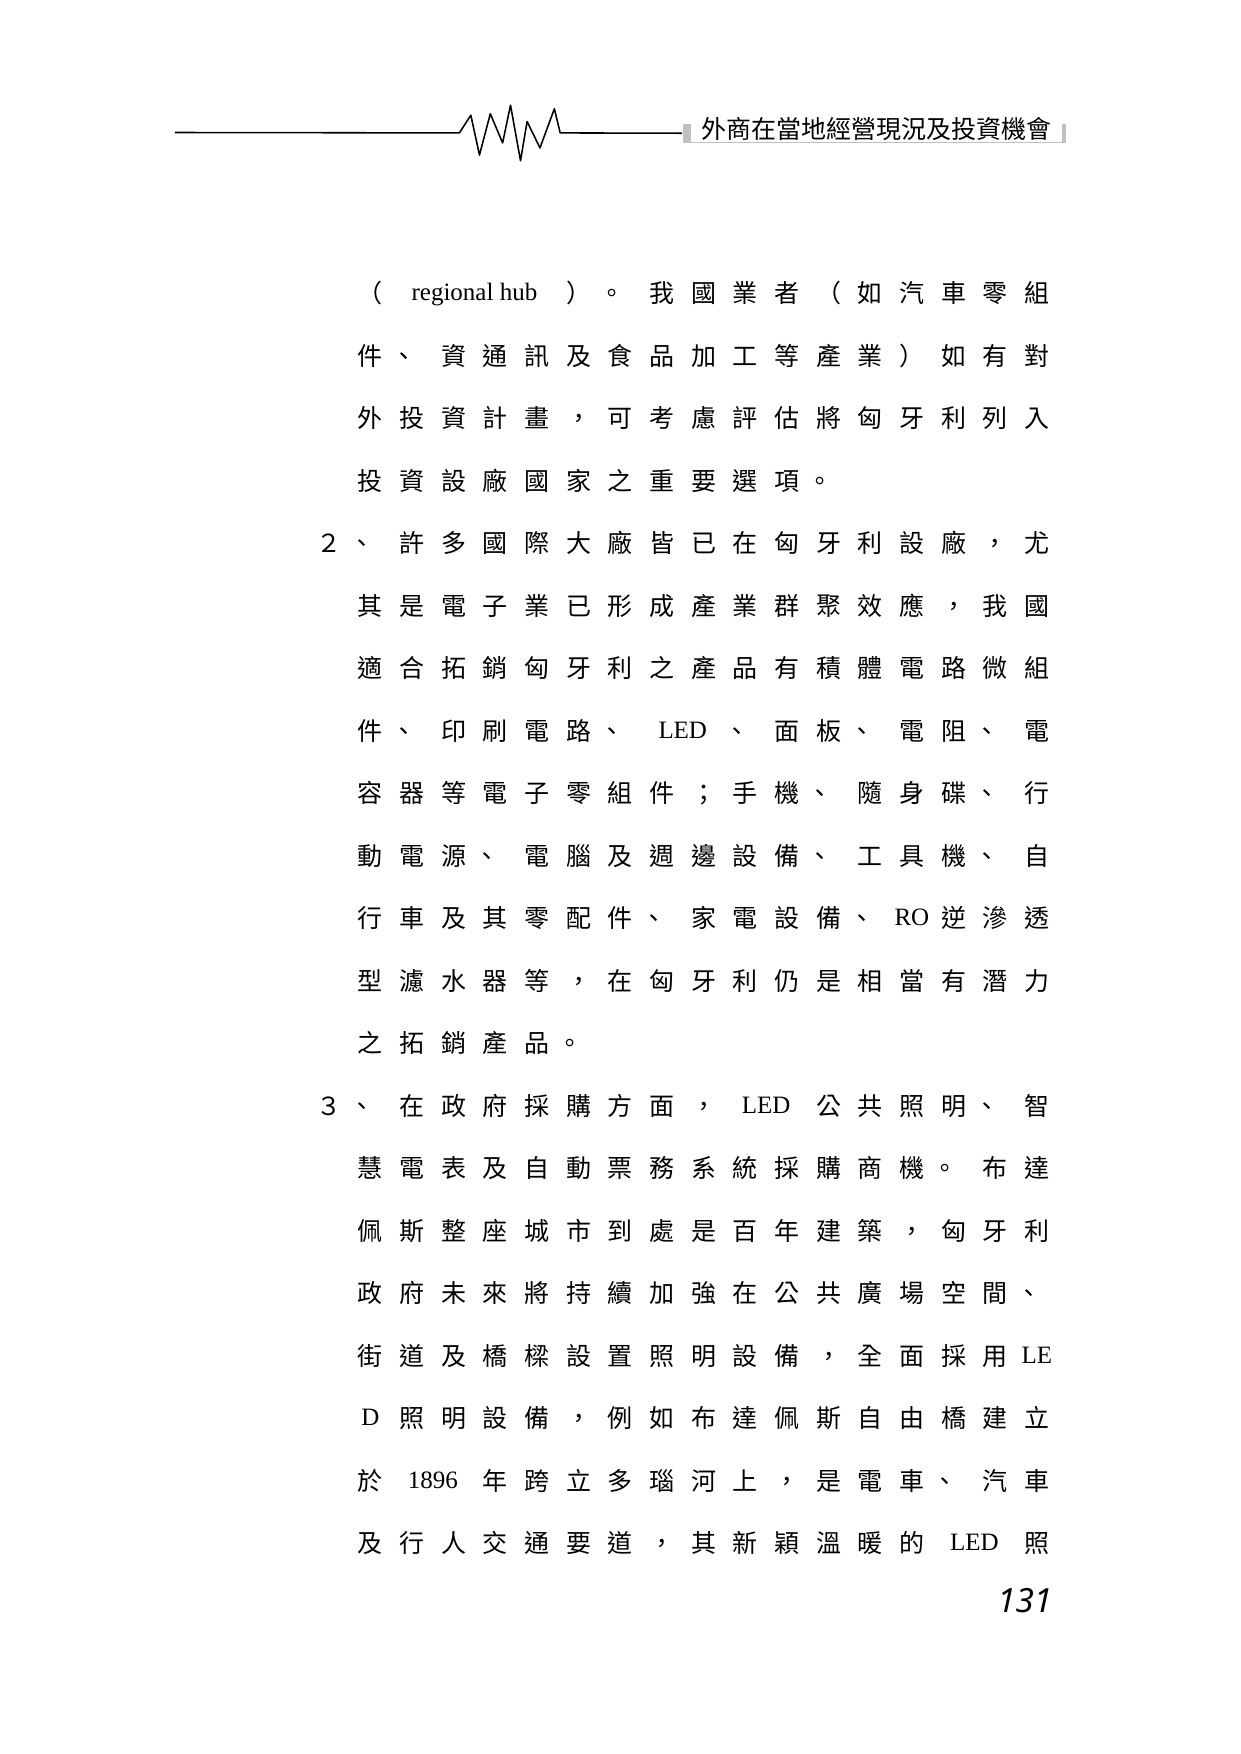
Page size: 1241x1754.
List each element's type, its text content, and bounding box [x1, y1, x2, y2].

text （regional hub）。我國業者（如汽車零組件、資通訊及食品加工等產業）如有對外投資計畫，可考慮評估將匈牙利列入投資設廠國家之重要選項。 [281, 250, 1058, 500]
text ３、在政府採購方面，LED公共照明、智慧電表及自動票務系統採購商機。布達佩斯整座城市到處是百年建築，匈牙利政府未來將持續加強在公共廣場空間、街道及橋樑設置照明設備，全面採用LED照明設備，例如布達佩斯自由橋建立於1896年跨立多瑙河上，是電車、汽車及行人交通要道，其新穎溫暖的LED照 [281, 1063, 1058, 1563]
text ２、許多國際大廠皆已在匈牙利設廠，尤其是電子業已形成產業群聚效應，我國適合拓銷匈牙利之產品有積體電路微組件、印刷電路、LED、面板、電阻、電容器等電子零組件；手機、隨身碟、行動電源、電腦及週邊設備、工具機、自行車及其零配件、家電設備、RO逆滲透型濾水器等，在匈牙利仍是相當有潛力之拓銷產品。 [281, 500, 1058, 1063]
